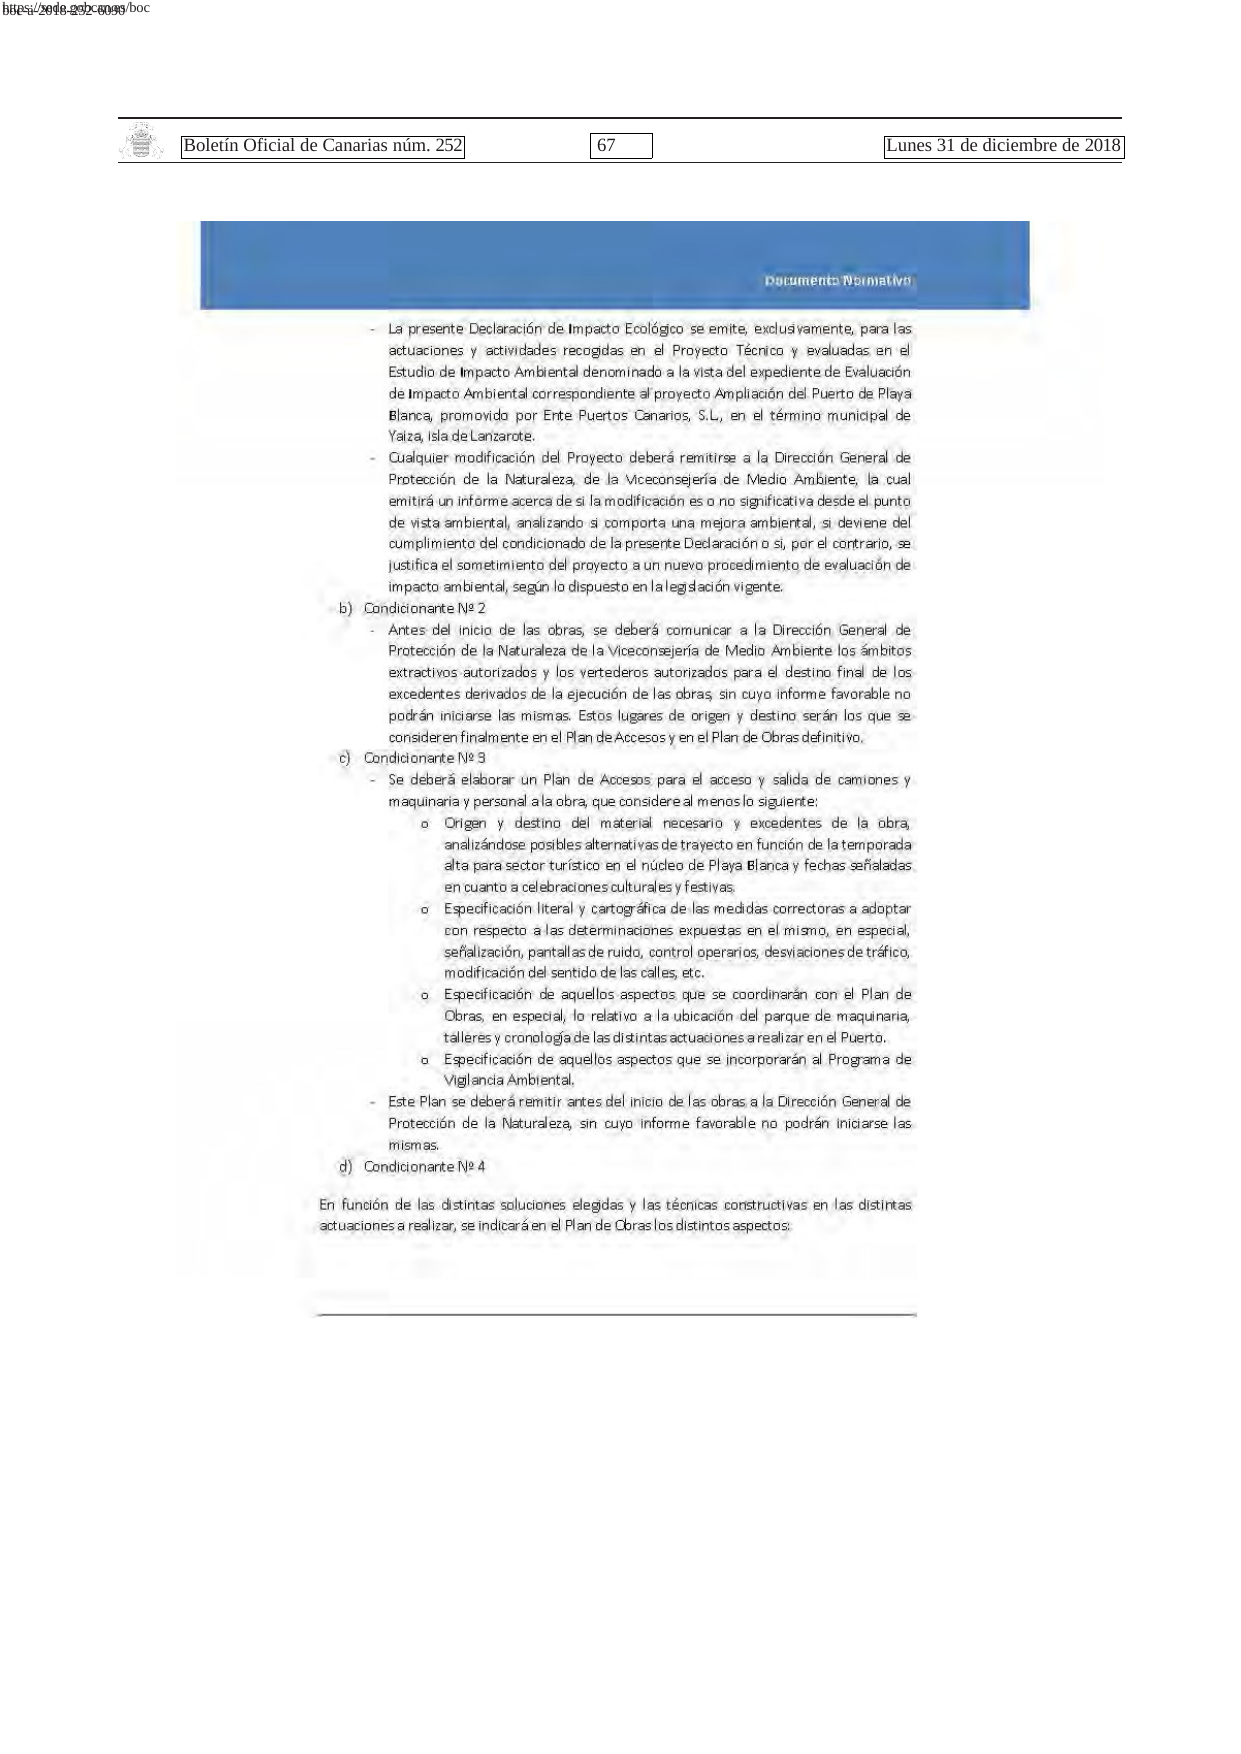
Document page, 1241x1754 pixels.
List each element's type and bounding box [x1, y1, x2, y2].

picture [176, 221, 1105, 1318]
picture [118, 122, 164, 159]
